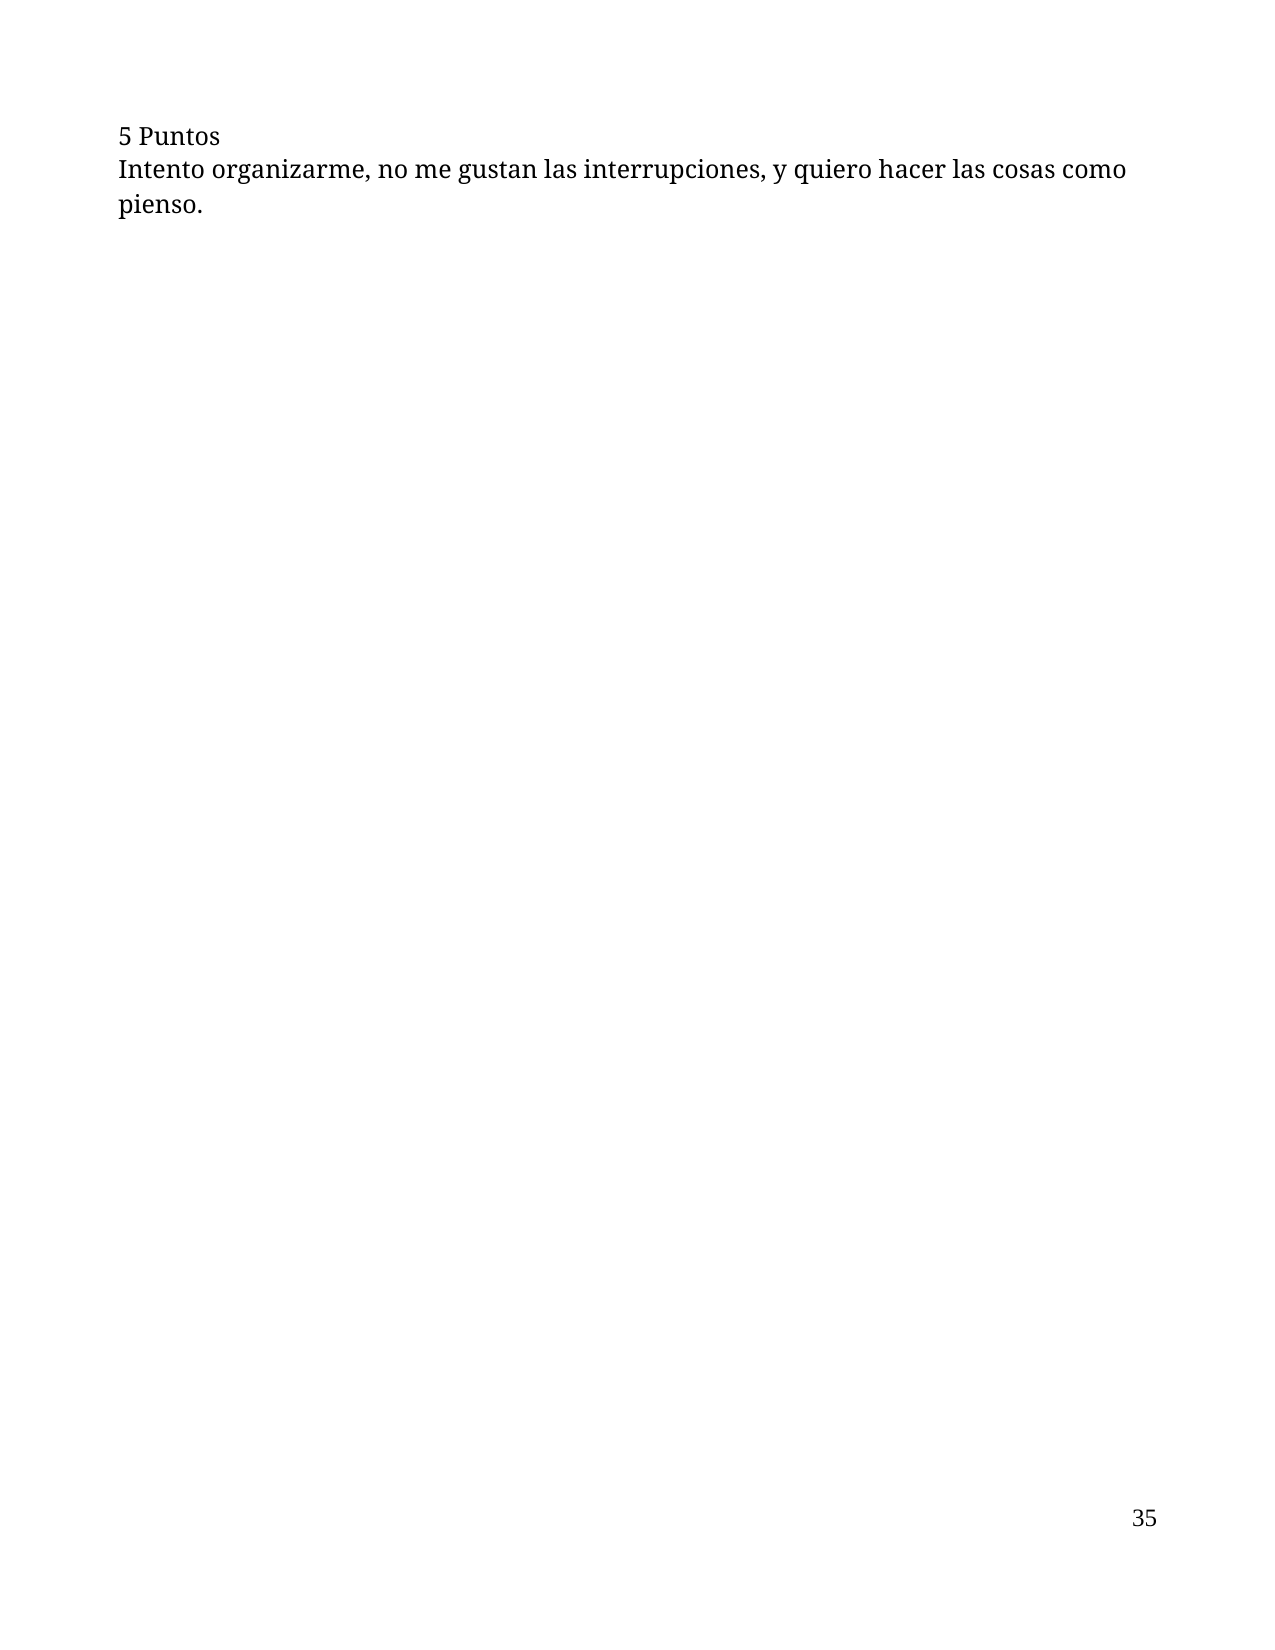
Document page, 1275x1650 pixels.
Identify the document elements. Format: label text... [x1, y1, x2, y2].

text 5 Puntos [118, 118, 1157, 152]
text Intento organizarme, no me gustan las interrupciones, y quiero hacer las cosas como pienso. [118, 152, 1157, 220]
